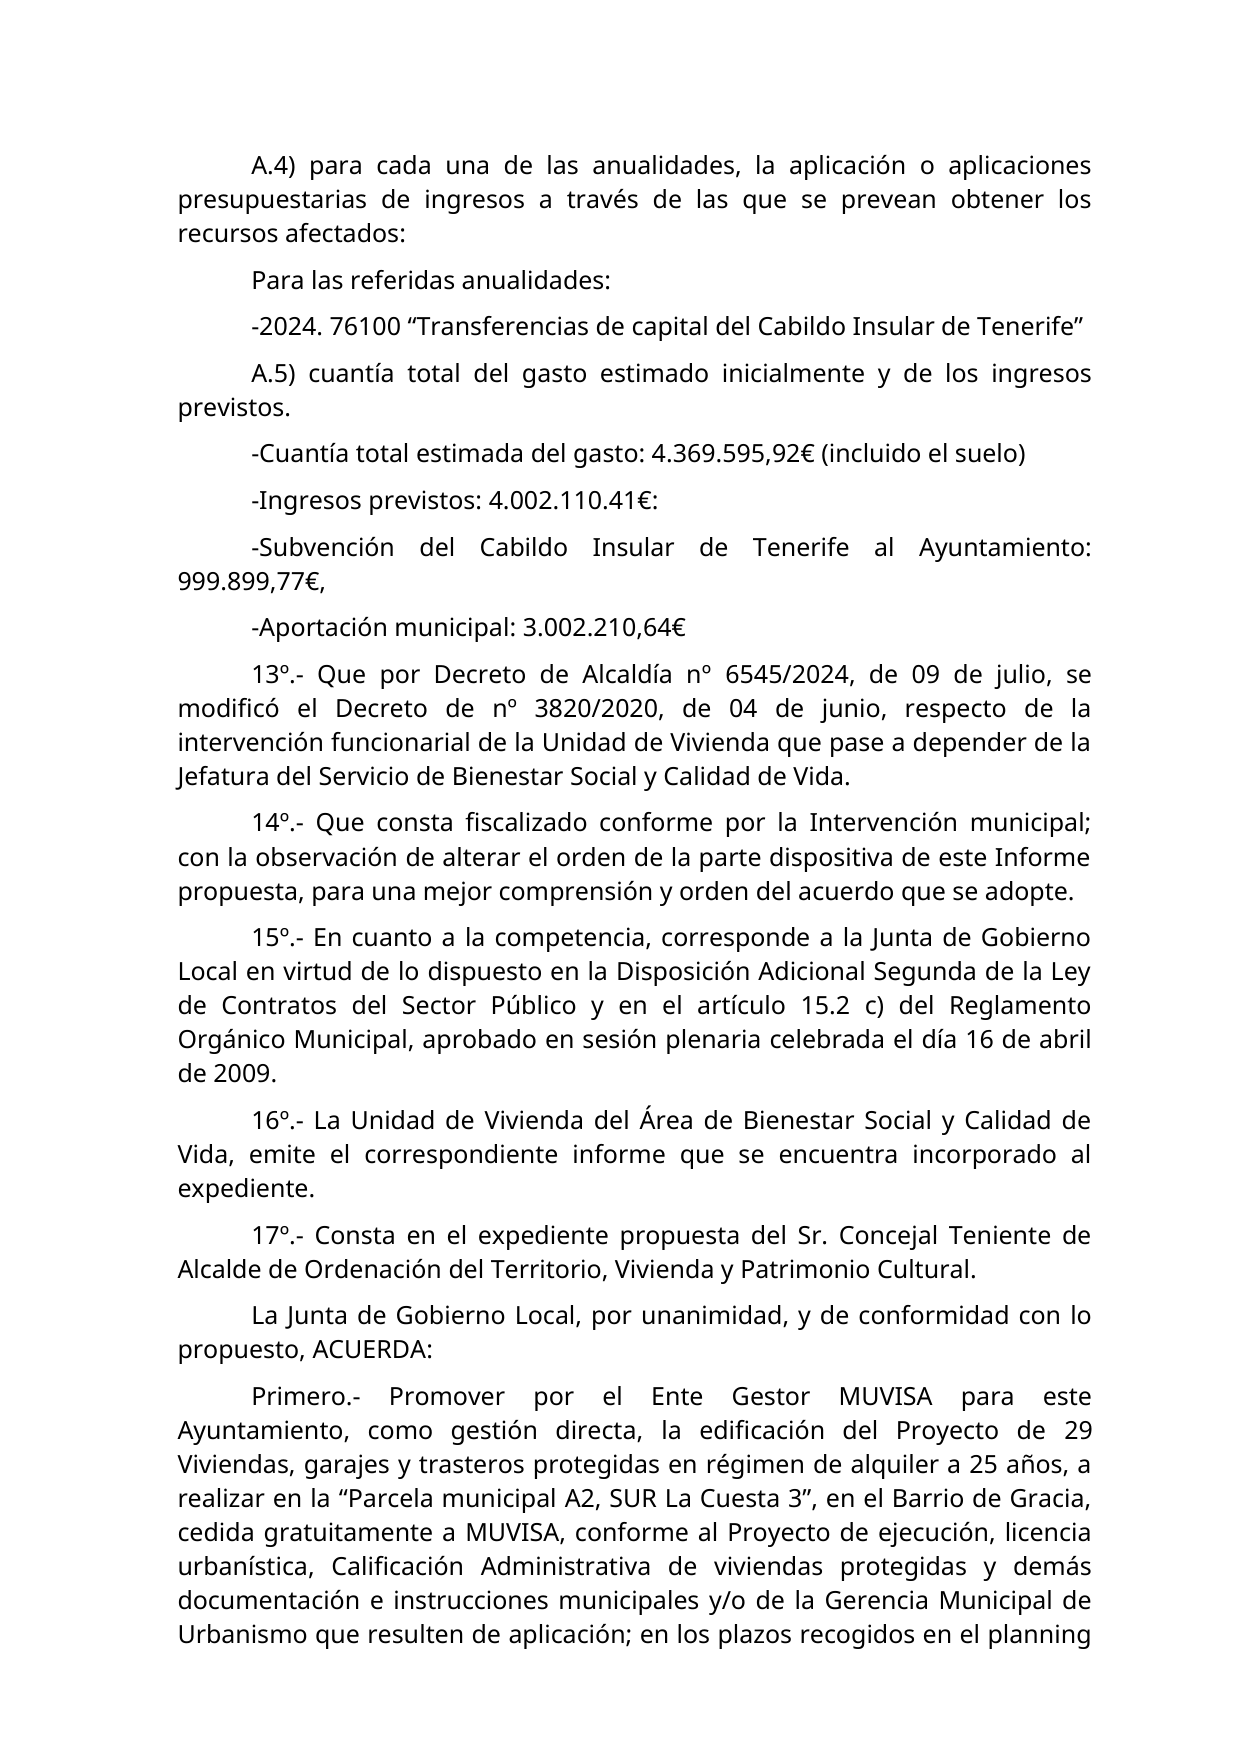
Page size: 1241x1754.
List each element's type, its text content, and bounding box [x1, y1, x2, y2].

text A.4) para cada una de las anualidades, la aplicación o aplicaciones presupuestarias de ingresos a través de las que se prevean obtener los recursos afectados: [177, 148, 1093, 250]
text 17º.- Consta en el expediente propuesta del Sr. Concejal Teniente de Alcalde de Ordenación del Territorio, Vivienda y Patrimonio Cultural. [177, 1217, 1093, 1285]
text -2024. 76100 “Transferencias de capital del Cabildo Insular de Tenerife” [177, 309, 1093, 343]
text -Subvención del Cabildo Insular de Tenerife al Ayuntamiento: 999.899,77€, [177, 529, 1093, 597]
text La Junta de Gobierno Local, por unanimidad, y de conformidad con lo propuesto, ACUERDA: [177, 1298, 1093, 1366]
text Para las referidas anualidades: [177, 262, 1093, 296]
text -Cuantía total estimada del gasto: 4.369.595,92€ (incluido el suelo) [177, 436, 1093, 470]
text -Ingresos previstos: 4.002.110.41€: [177, 483, 1093, 517]
text 15º.- En cuanto a la competencia, corresponde a la Junta de Gobierno Local en virtud de lo dispuesto en la Disposición Adicional Segunda de la Ley de Contratos del Sector Público y en el artículo 15.2 c) del Reglamento Orgánico Municipal, aprobado en sesión plenaria celebrada el día 16 de abril de 2009. [177, 920, 1093, 1090]
text A.5) cuantía total del gasto estimado inicialmente y de los ingresos previstos. [177, 355, 1093, 423]
text 14º.- Que consta fiscalizado conforme por la Intervención municipal; con la observación de alterar el orden de la parte dispositiva de este Informe propuesta, para una mejor comprensión y orden del acuerdo que se adopte. [177, 805, 1093, 907]
text 13º.- Que por Decreto de Alcaldía nº 6545/2024, de 09 de julio, se modificó el Decreto de nº 3820/2020, de 04 de junio, respecto de la intervención funcionarial de la Unidad de Vivienda que pase a depender de la Jefatura del Servicio de Bienestar Social y Calidad de Vida. [177, 656, 1093, 793]
text Primero.- Promover por el Ente Gestor MUVISA para este Ayuntamiento, como gestión directa, la edificación del Proyecto de 29 Viviendas, garajes y trasteros protegidas en régimen de alquiler a 25 años, a realizar en la “Parcela municipal A2, SUR La Cuesta 3”, en el Barrio de Gracia, cedida gratuitamente a MUVISA, conforme al Proyecto de ejecución, licencia urbanística, Calificación Administrativa de viviendas protegidas y demás documentación e instrucciones municipales y/o de la Gerencia Municipal de Urbanismo que resulten de aplicación; en los plazos recogidos en el planning [177, 1378, 1093, 1651]
text 16º.- La Unidad de Vivienda del Área de Bienestar Social y Calidad de Vida, emite el correspondiente informe que se encuentra incorporado al expediente. [177, 1103, 1093, 1205]
text -Aportación municipal: 3.002.210,64€ [177, 610, 1093, 644]
